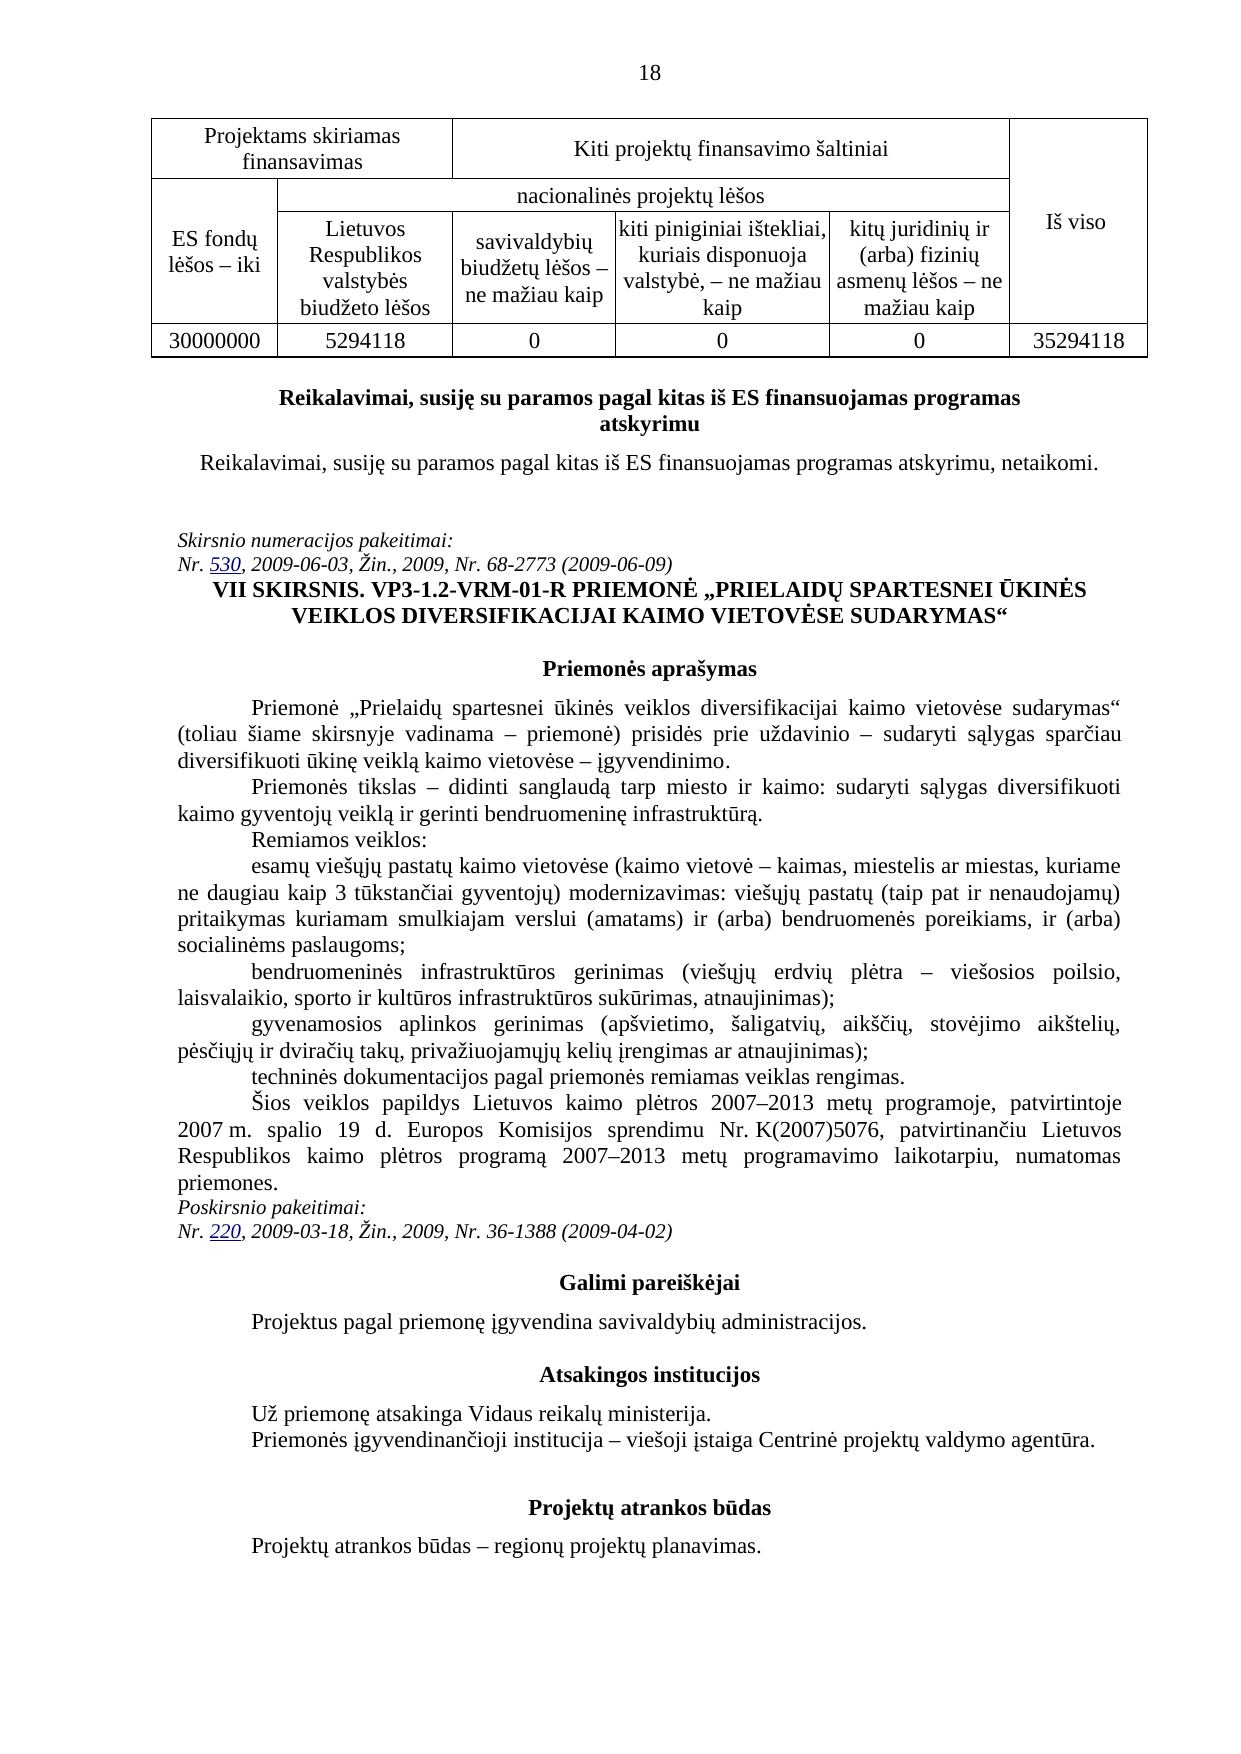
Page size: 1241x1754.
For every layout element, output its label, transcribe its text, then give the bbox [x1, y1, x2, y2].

text Šios veiklos papildys Lietuvos kaimo plėtros 2007–2013 metų programoje, patvirtintoje 2007 m. spalio 19 d. Europos Komisijos sprendimu Nr. K(2007)5076, patvirtinančiu Lietuvos Respublikos kaimo plėtros programą 2007–2013 metų programavimo laikotarpiu, numatomas priemones. [177, 1089, 1122, 1195]
text Nr. 530, 2009-06-03, Žin., 2009, Nr. 68-2773 (2009-06-09) [177, 552, 1122, 576]
text Priemonės aprašymas [177, 655, 1122, 682]
text Projektus pagal priemonę įgyvendina savivaldybių administracijos. [177, 1308, 1122, 1334]
text Reikalavimai, susiję su paramos pagal kitas iš ES finansuojamas programas atskyrimu [177, 384, 1122, 437]
table_cell kitų juridinių ir (arba) fizinių asmenų lėšos – ne mažiau kaip [830, 212, 1009, 323]
table_header Iš viso [1010, 119, 1147, 323]
text Poskirsnio pakeitimai: [177, 1195, 1122, 1219]
text Priemonės tikslas – didinti sanglaudą tarp miesto ir kaimo: sudaryti sąlygas diversifikuoti kaimo gyventojų veiklą ir gerinti bendruomeninę infrastruktūrą. [177, 773, 1122, 826]
text Už priemonę atsakinga Vidaus reikalų ministerija. [177, 1400, 1122, 1426]
table_cell 0 [453, 324, 615, 356]
table_cell 0 [830, 324, 1009, 356]
table_cell 35294118 [1010, 324, 1147, 356]
text techninės dokumentacijos pagal priemonės remiamas veiklas rengimas. [177, 1063, 1122, 1089]
text gyvenamosios aplinkos gerinimas (apšvietimo, šaligatvių, aikščių, stovėjimo aikštelių, pėsčiųjų ir dviračių takų, privažiuojamųjų kelių įrengimas ar atnaujinimas); [177, 1010, 1122, 1063]
table_cell 0 [616, 324, 829, 356]
text Galimi pareiškėjai [177, 1269, 1122, 1296]
text Priemonė „Prielaidų spartesnei ūkinės veiklos diversifikacijai kaimo vietovėse sudarymas“ (toliau šiame skirsnyje vadinama – priemonė) prisidės prie uždavinio – sudaryti sąlygas sparčiau diversifikuoti ūkinę veiklą kaimo vietovėse – įgyvendinimo. [177, 694, 1122, 773]
table_cell 30000000 [152, 324, 277, 356]
text Projektų atrankos būdas – regionų projektų planavimas. [177, 1533, 1122, 1559]
text Skirsnio numeracijos pakeitimai: [177, 528, 1122, 552]
table_cell nacionalinės projektų lėšos [278, 179, 1009, 211]
text Nr. 220, 2009-03-18, Žin., 2009, Nr. 36-1388 (2009-04-02) [177, 1219, 1122, 1243]
table_cell savivaldybių biudžetų lėšos – ne mažiau kaip [453, 212, 615, 323]
text Projektų atrankos būdas [177, 1494, 1122, 1520]
text Remiamos veiklos: [177, 826, 1122, 852]
text Priemonės įgyvendinančioji institucija – viešoji įstaiga Centrinė projektų valdymo agentūra. [177, 1426, 1122, 1452]
text Reikalavimai, susiję su paramos pagal kitas iš ES finansuojamas programas atskyrimu, netaikomi. [177, 449, 1122, 475]
table_cell ES fondų lėšos – iki [152, 179, 277, 323]
text bendruomeninės infrastruktūros gerinimas (viešųjų erdvių plėtra – viešosios poilsio, laisvalaikio, sporto ir kultūros infrastruktūros sukūrimas, atnaujinimas); [177, 958, 1122, 1010]
table_cell kiti piniginiai ištekliai, kuriais disponuoja valstybė, – ne mažiau kaip [616, 212, 829, 323]
table_cell 5294118 [278, 324, 452, 356]
table_header Kiti projektų finansavimo šaltiniai [453, 119, 1009, 178]
table_header Projektams skiriamas finansavimas [152, 119, 452, 178]
text Atsakingos institucijos [177, 1361, 1122, 1387]
table_cell Lietuvos Respublikos valstybės biudžeto lėšos [278, 212, 452, 323]
text esamų viešųjų pastatų kaimo vietovėse (kaimo vietovė – kaimas, miestelis ar miestas, kuriame ne daugiau kaip 3 tūkstančiai gyventojų) modernizavimas: viešųjų pastatų (taip pat ir nenaudojamų) pritaikymas kuriamam smulkiajam verslui (amatams) ir (arba) bendruomenės poreikiams, ir (arba) socialinėms paslaugoms; [177, 852, 1122, 958]
text VII SKIRSNIS. VP3-1.2-VRM-01-R PRIEMONĖ „Prielaidų spartesnei ūkinės veiklos diversifikacijai kaimo vietovėse sudarymas“ [177, 576, 1122, 629]
